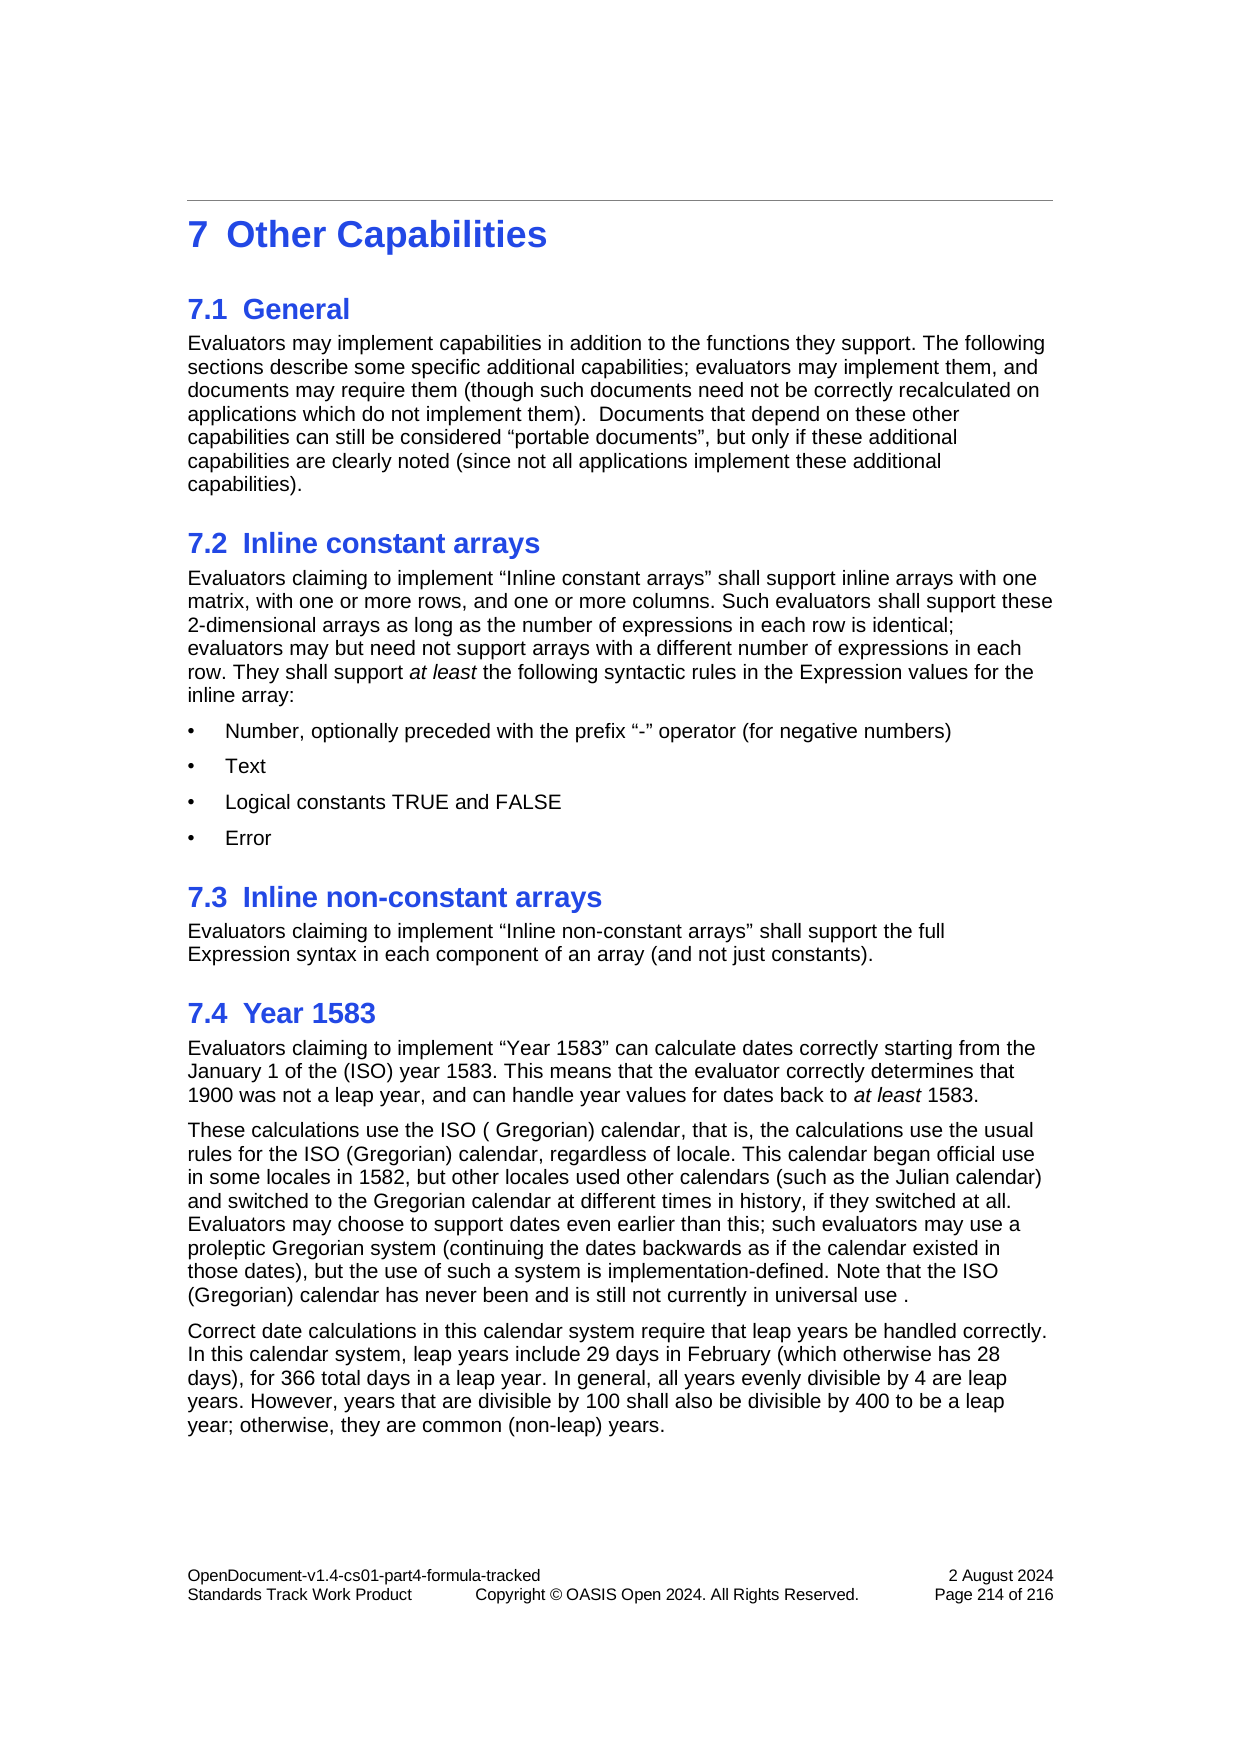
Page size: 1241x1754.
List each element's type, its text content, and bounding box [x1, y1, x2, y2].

text Evaluators claiming to implement “Year 1583” can calculate dates correctly starting from the January 1 of the (ISO) year 1583. This means that the evaluator correctly determines that 1900 was not a leap year, and can handle year values for dates back to at least 1583. [187, 1036, 1053, 1107]
text Evaluators claiming to implement “Inline constant arrays” shall support inline arrays with one matrix, with one or more rows, and one or more columns. Such evaluators shall support these 2-dimensional arrays as long as the number of expressions in each row is identical; evaluators may but need not support arrays with a different number of expressions in each row. They shall support at least the following syntactic rules in the Expression values for the inline array: [187, 566, 1053, 707]
list Text [187, 755, 1053, 778]
text Evaluators may implement capabilities in addition to the functions they support. The following sections describe some specific additional capabilities; evaluators may implement them, and documents may require them (though such documents need not be correctly recalculated on applications which do not implement them). Documents that depend on these other capabilities can still be considered “portable documents”, but only if these additional capabilities are clearly noted (since not all applications implement these additional capabilities). [187, 332, 1053, 496]
text Correct date calculations in this calendar system require that leap years be handled correctly. In this calendar system, leap years include 29 days in February (which otherwise has 28 days), for 366 total days in a leap year. In general, all years evenly divisible by 4 are leap years. However, years that are divisible by 100 shall also be divisible by 400 to be a leap year; otherwise, they are common (non-leap) years. [187, 1319, 1053, 1437]
list Logical constants TRUE and FALSE [187, 791, 1053, 814]
text These calculations use the ISO ( Gregorian) calendar, that is, the calculations use the usual rules for the ISO (Gregorian) calendar, regardless of locale. This calendar began official use in some locales in 1582, but other locales used other calendars (such as the Julian calendar) and switched to the Gregorian calendar at different times in history, if they switched at all. Evaluators may choose to support dates even earlier than this; such evaluators may use a proleptic Gregorian system (continuing the dates backwards as if the calendar existed in those dates), but the use of such a system is implementation-defined. Note that the ISO (Gregorian) calendar has never been and is still not currently in universal use . [187, 1119, 1053, 1307]
subtitle Inline constant arrays [187, 527, 1053, 560]
list Error [187, 826, 1053, 850]
text Evaluators claiming to implement “Inline non-constant arrays” shall support the full Expression syntax in each component of an array (and not just constants). [187, 919, 1053, 966]
subtitle Other Capabilities [187, 201, 1053, 256]
subtitle Inline non-constant arrays [187, 881, 1053, 913]
subtitle General [187, 293, 1053, 326]
list Number, optionally preceded with the prefix “-” operator (for negative numbers) [187, 719, 1053, 743]
subtitle Year 1583 [187, 997, 1053, 1030]
